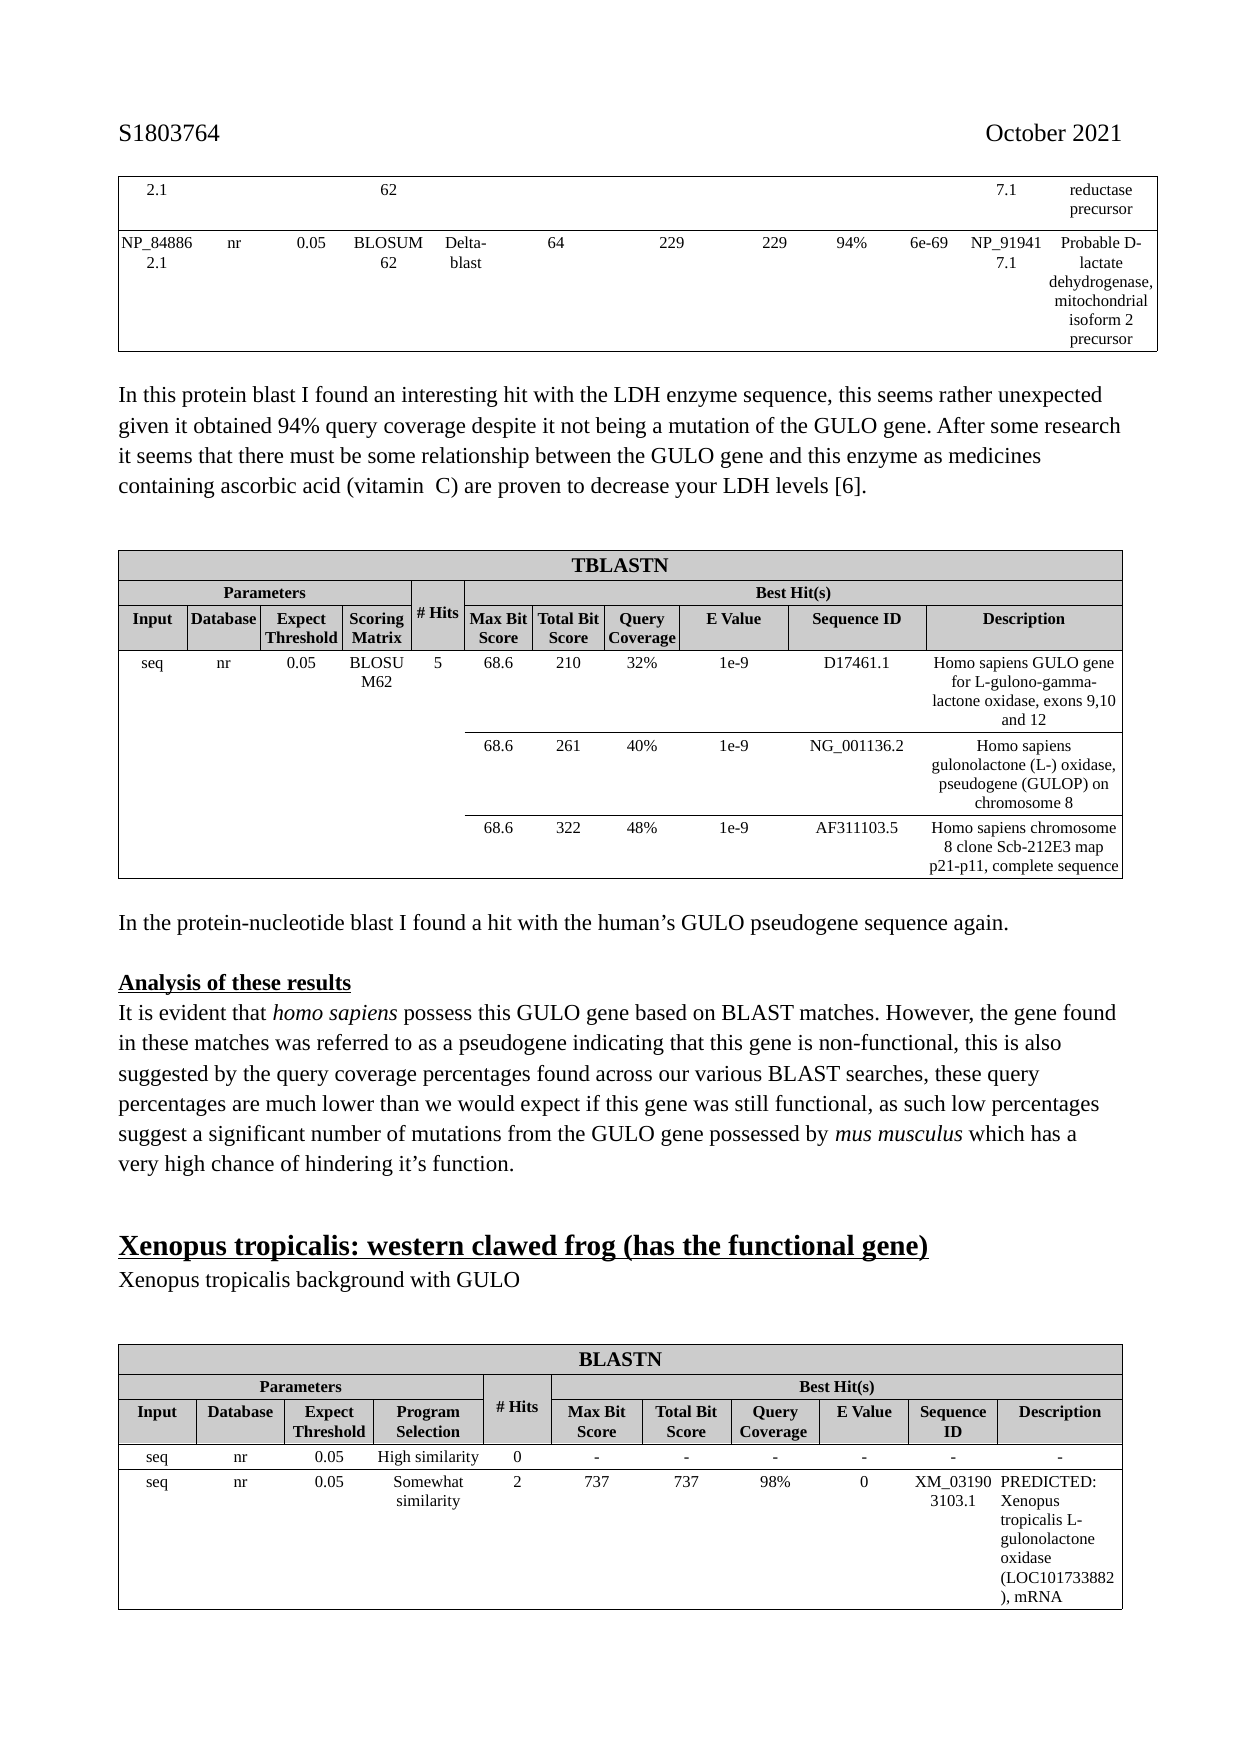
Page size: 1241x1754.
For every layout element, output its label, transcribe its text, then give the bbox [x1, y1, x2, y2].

table_cell Query Coverage [605, 606, 679, 650]
table_cell Description [998, 1400, 1122, 1443]
table_cell 0.05 [285, 1445, 373, 1469]
table_cell 68.6 [465, 733, 532, 815]
table_cell 0.05 [285, 1470, 373, 1609]
table_header TBLASTN [119, 551, 1122, 580]
table_cell [504, 177, 607, 230]
table_cell - [551, 1445, 642, 1469]
table_cell 5 [411, 651, 464, 878]
table_cell NG_001136.2 [788, 733, 926, 815]
table_cell Total Bit Score [533, 606, 604, 650]
table_cell [607, 177, 736, 230]
table_cell 62 [350, 177, 427, 230]
table_cell reductase precursor [1045, 177, 1157, 230]
table_cell E Value [820, 1400, 908, 1443]
table_cell nr [196, 1470, 284, 1609]
table_cell - [998, 1445, 1122, 1469]
table_cell 0 [820, 1470, 908, 1609]
table_cell - [820, 1445, 908, 1469]
table_cell - [909, 1445, 997, 1469]
table_cell Query Coverage [732, 1400, 819, 1443]
table_cell Database [188, 606, 260, 650]
table_cell 322 [532, 816, 604, 878]
table_cell Sequence ID [789, 606, 926, 650]
table_cell Best Hit(s) [552, 1375, 1122, 1399]
table_cell - [642, 1445, 731, 1469]
table_cell 0.05 [273, 231, 350, 351]
table_cell nr [196, 1445, 284, 1469]
table_cell seq [119, 1470, 196, 1609]
table_cell Somewhat similarity [374, 1470, 483, 1609]
table_cell 2 [483, 1470, 551, 1609]
table_cell High similarity [374, 1445, 483, 1469]
table_cell 229 [607, 231, 736, 351]
table_cell NP_848862.1 [119, 231, 195, 351]
table_cell 48% [604, 816, 679, 878]
table_cell E Value [680, 606, 788, 650]
table_cell 32% [604, 651, 679, 732]
table_cell # Hits [412, 581, 464, 650]
text In this protein blast I found an interesting hit with the LDH enzyme sequence, this seems rather unexpected given it obtained 94% query coverage despite it not being a mutation of the GULO gene. After some research it seems that there must be some relationship between the GULO gene and this enzyme as medicines containing ascorbic acid (vitamin C) are proven to decrease your LDH levels [6]. [118, 352, 1122, 531]
table_cell Program Selection [374, 1400, 483, 1443]
table_cell BLOSUM62 [350, 231, 427, 351]
table_cell Max Bit Score [465, 606, 532, 650]
table_cell nr [187, 651, 260, 878]
table_cell 737 [642, 1470, 731, 1609]
table_cell Parameters [119, 581, 411, 605]
table_cell Best Hit(s) [465, 581, 1122, 605]
table_header BLASTN [119, 1345, 1122, 1374]
table_cell 737 [551, 1470, 642, 1609]
table_cell seq [119, 651, 187, 878]
table_cell Description [927, 606, 1122, 650]
table_cell 7.1 [968, 177, 1045, 230]
table_cell BLOSUM62 [342, 651, 411, 878]
table_cell Homo sapiens gulonolactone (L-) oxidase, pseudogene (GULOP) on chromosome 8 [926, 733, 1122, 815]
table_cell [813, 177, 890, 230]
table_cell 229 [736, 231, 813, 351]
table_cell Probable D-lactate dehydrogenase, mitochondrial isoform 2 precursor [1045, 231, 1157, 351]
table_cell PREDICTED: Xenopus tropicalis L-gulonolactone oxidase (LOC101733882), mRNA [998, 1470, 1122, 1609]
table_cell Homo sapiens chromosome 8 clone Scb-212E3 map p21-p11, complete sequence [926, 816, 1122, 878]
table_cell Homo sapiens GULO gene for L-gulono-gamma-lactone oxidase, exons 9,10 and 12 [926, 651, 1122, 732]
table_cell Expect Threshold [261, 606, 342, 650]
table_cell [427, 177, 504, 230]
table_cell nr [195, 231, 272, 351]
table_cell [195, 177, 272, 230]
table_cell 68.6 [465, 816, 532, 878]
table_cell Sequence ID [909, 1400, 997, 1443]
table_cell [273, 177, 350, 230]
table_cell Max Bit Score [552, 1400, 642, 1443]
table_cell 1e-9 [679, 651, 788, 732]
table_cell - [731, 1445, 819, 1469]
table_cell AF311103.5 [788, 816, 926, 878]
table_cell 261 [532, 733, 604, 815]
text Xenopus tropicalis: western clawed frog (has the functional gene) Xenopus tropicalis background with GULO [118, 1228, 1122, 1325]
table_cell 210 [532, 651, 604, 732]
table_cell XM_031903103.1 [909, 1470, 997, 1609]
table_cell seq [119, 1445, 196, 1469]
table_cell 1e-9 [679, 816, 788, 878]
table_cell 98% [731, 1470, 819, 1609]
table_cell Expect Threshold [285, 1400, 373, 1443]
text In the protein-nucleotide blast I found a hit with the human’s GULO pseudogene sequence again. Analysis of these results It is evident that homo sapiens possess this GULO gene based on BLAST matches. However, the gene found in these matches was referred to as a pseudogene indicating that this gene is non-functional, this is also suggested by the query coverage percentages found across our various BLAST searches, these query percentages are much lower than we would expect if this gene was still functional, as such low percentages suggest a significant number of mutations from the GULO gene possessed by mus musculus which has a very high chance of hindering it’s function. [118, 879, 1122, 1210]
table_cell Parameters [119, 1375, 483, 1399]
table_cell # Hits [484, 1375, 551, 1443]
table_cell 6e-69 [890, 231, 968, 351]
table_cell 0 [483, 1445, 551, 1469]
table_cell 1e-9 [679, 733, 788, 815]
table_cell NP_919417.1 [968, 231, 1045, 351]
table_cell Delta-blast [427, 231, 504, 351]
table_cell Total Bit Score [643, 1400, 731, 1443]
table_cell Scoring Matrix [343, 606, 411, 650]
table_cell 0.05 [260, 651, 342, 878]
table_cell Input [119, 1400, 196, 1443]
table_cell [890, 177, 968, 230]
table_cell Input [119, 606, 187, 650]
table_cell [736, 177, 813, 230]
table_cell 94% [813, 231, 890, 351]
table_cell 64 [504, 231, 607, 351]
table_cell Database [197, 1400, 284, 1443]
table_cell 68.6 [465, 651, 532, 732]
table_cell D17461.1 [788, 651, 926, 732]
table_cell 2.1 [119, 177, 195, 230]
table_cell 40% [604, 733, 679, 815]
